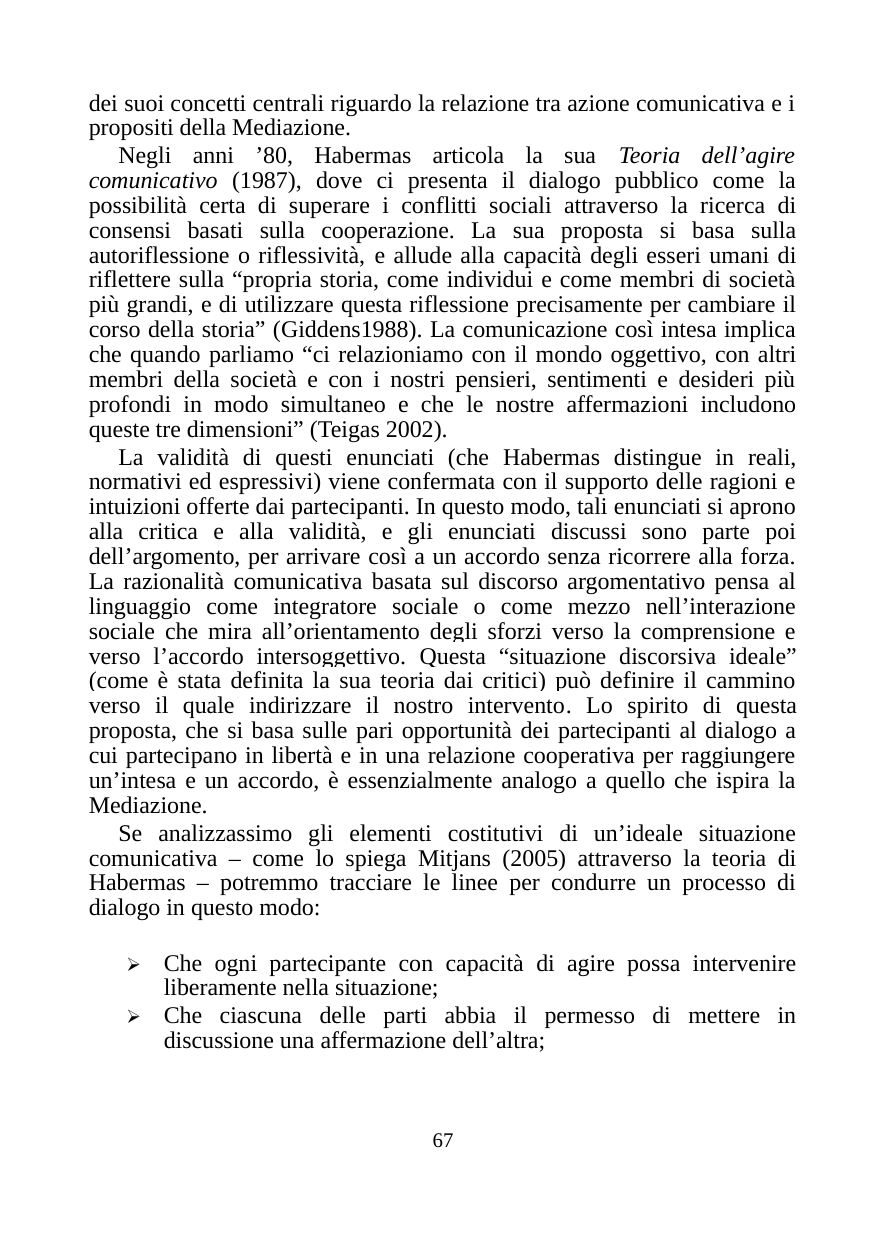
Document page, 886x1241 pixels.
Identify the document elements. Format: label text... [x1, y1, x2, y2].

text dei suoi concetti centrali riguardo la relazione tra azione comunicativa e i propositi della Mediazione. [88, 88, 797, 141]
text Se analizzassimo gli elementi costitutivi di un’ideale situazione comunicativa – come lo spiega Mitjans (2005) attraverso la teoria di Habermas – potremmo tracciare le linee per condurre un processo di dialogo in questo modo: [88, 819, 797, 921]
text Negli anni ’80, Habermas articola la sua Teoria dell’agire comunicativo (1987), dove ci presenta il dialogo pubblico come la possibilità certa di superare i conflitti sociali attraverso la ricerca di consensi basati sulla cooperazione. La sua proposta si basa sulla autoriflessione o riflessività, e allude alla capacità degli esseri umani di riflettere sulla “propria storia, come individui e come membri di società più grandi, e di utilizzare questa riflessione precisamente per cambiare il corso della storia” (Giddens1988). La comunicazione così intesa implica che quando parliamo “ci relazioniamo con il mondo oggettivo, con altri membri della società e con i nostri pensieri, sentimenti e desideri più profondi in modo simultaneo e che le nostre affermazioni includono queste tre dimensioni” (Teigas 2002). [88, 141, 797, 442]
text La validità di questi enunciati (che Habermas distingue in reali, normativi ed espressivi) viene confermata con il supporto delle ragioni e intuizioni offerte dai partecipanti. In questo modo, tali enunciati si aprono alla critica e alla validità, e gli enunciati discussi sono parte poi dell’argomento, per arrivare così a un accordo senza ricorrere alla forza. La razionalità comunicativa basata sul discorso argomentativo pensa al linguaggio come integratore sociale o come mezzo nell’interazione sociale che mira all’orientamento degli sforzi verso la comprensione e verso l’accordo intersoggettivo. Questa “situazione discorsiva ideale” (come è stata definita la sua teoria dai critici) può definire il cammino verso il quale indirizzare il nostro intervento. Lo spirito di questa proposta, che si basa sulle pari opportunità dei partecipanti al dialogo a cui partecipano in libertà e in una relazione cooperativa per raggiungere un’intesa e un accordo, è essenzialmente analogo a quello che ispira la Mediazione. [88, 442, 797, 819]
list Che ogni partecipante con capacità di agire possa intervenire liberamente nella situazione; [126, 948, 797, 1001]
list Che ciascuna delle parti abbia il permesso di mettere in discussione una affermazione dell’altra; [126, 1001, 797, 1053]
